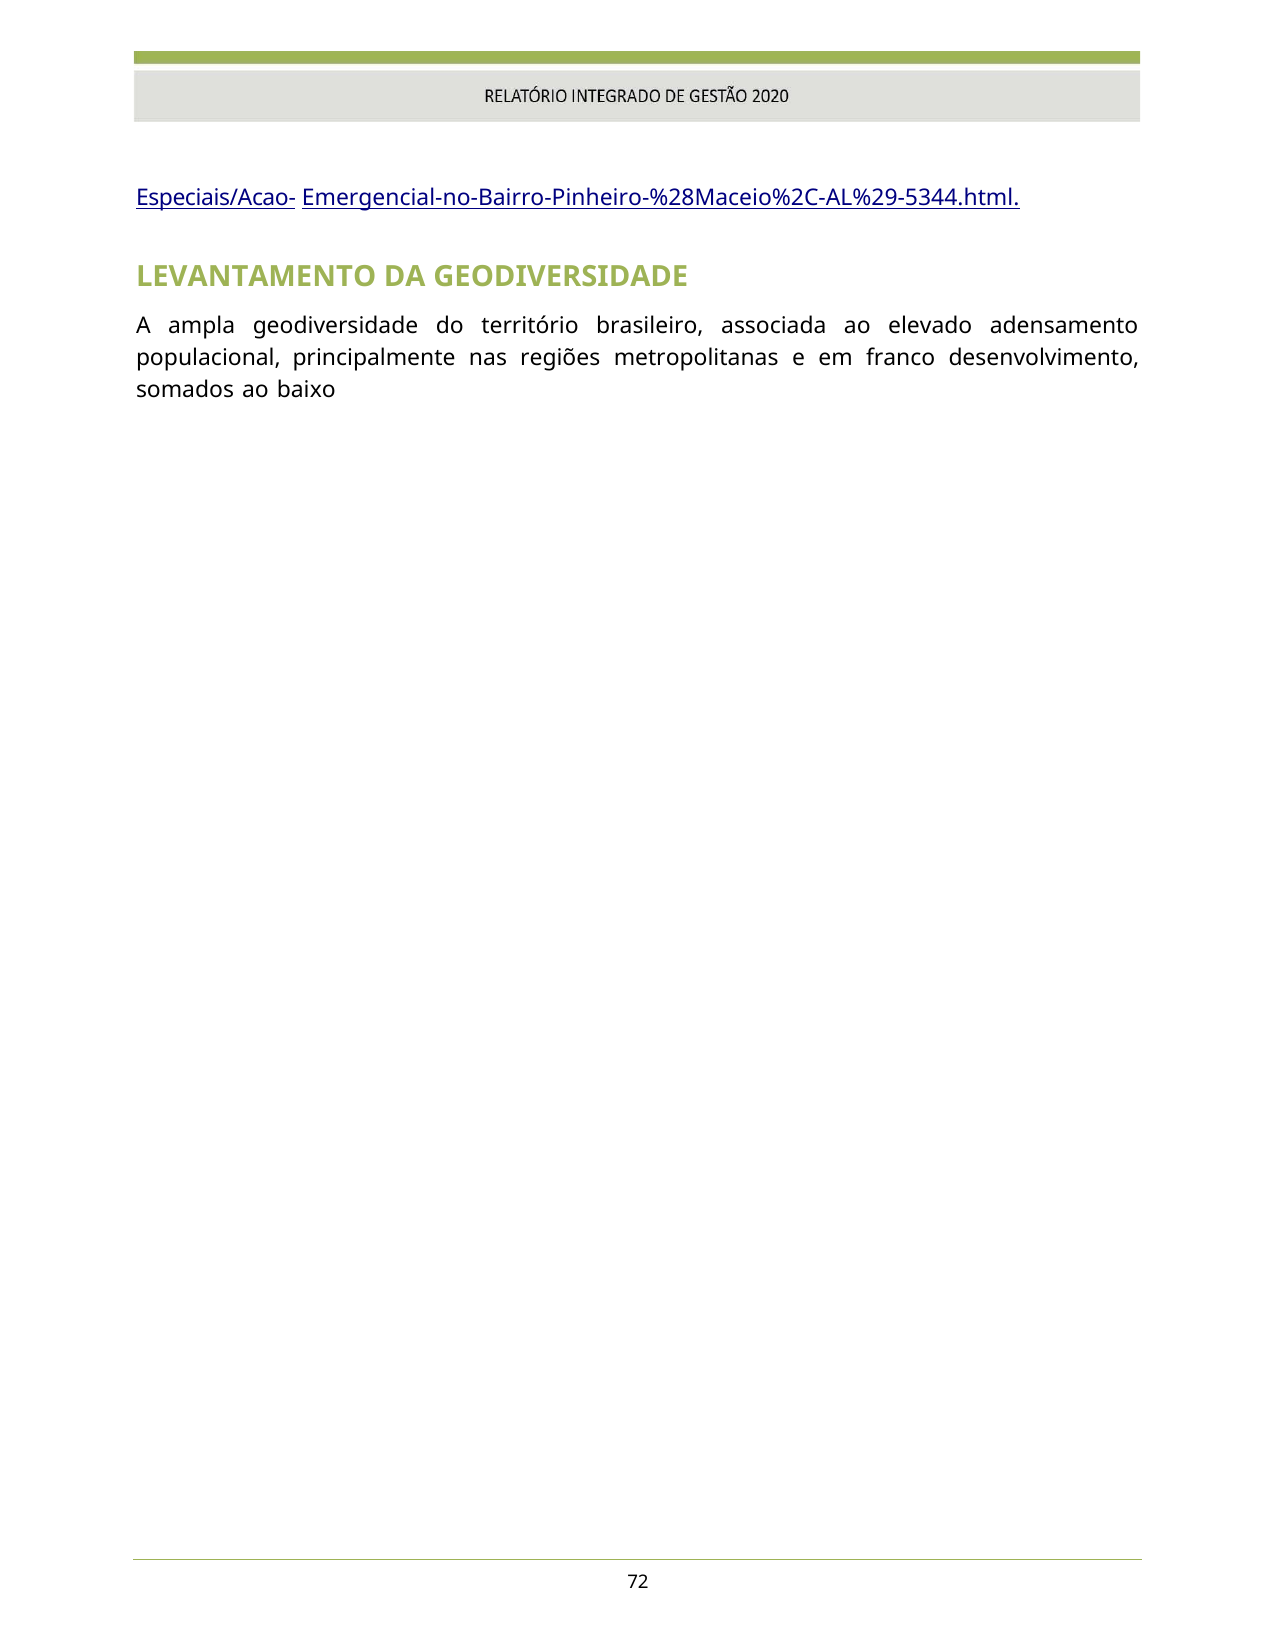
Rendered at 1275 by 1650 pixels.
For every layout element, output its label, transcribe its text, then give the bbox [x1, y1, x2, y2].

text A ampla geodiversidade do território brasileiro, associada ao elevado adensamento populacional, principalmente nas regiões metropolitanas e em franco desenvolvimento, somados ao baixo [136, 308, 1139, 404]
subtitle LEVANTAMENTO DA GEODIVERSIDADE [136, 255, 1202, 295]
text Especiais/Acao- Emergencial-no-Bairro-Pinheiro-%28Maceio%2C-AL%29-5344.html. [136, 181, 1140, 212]
